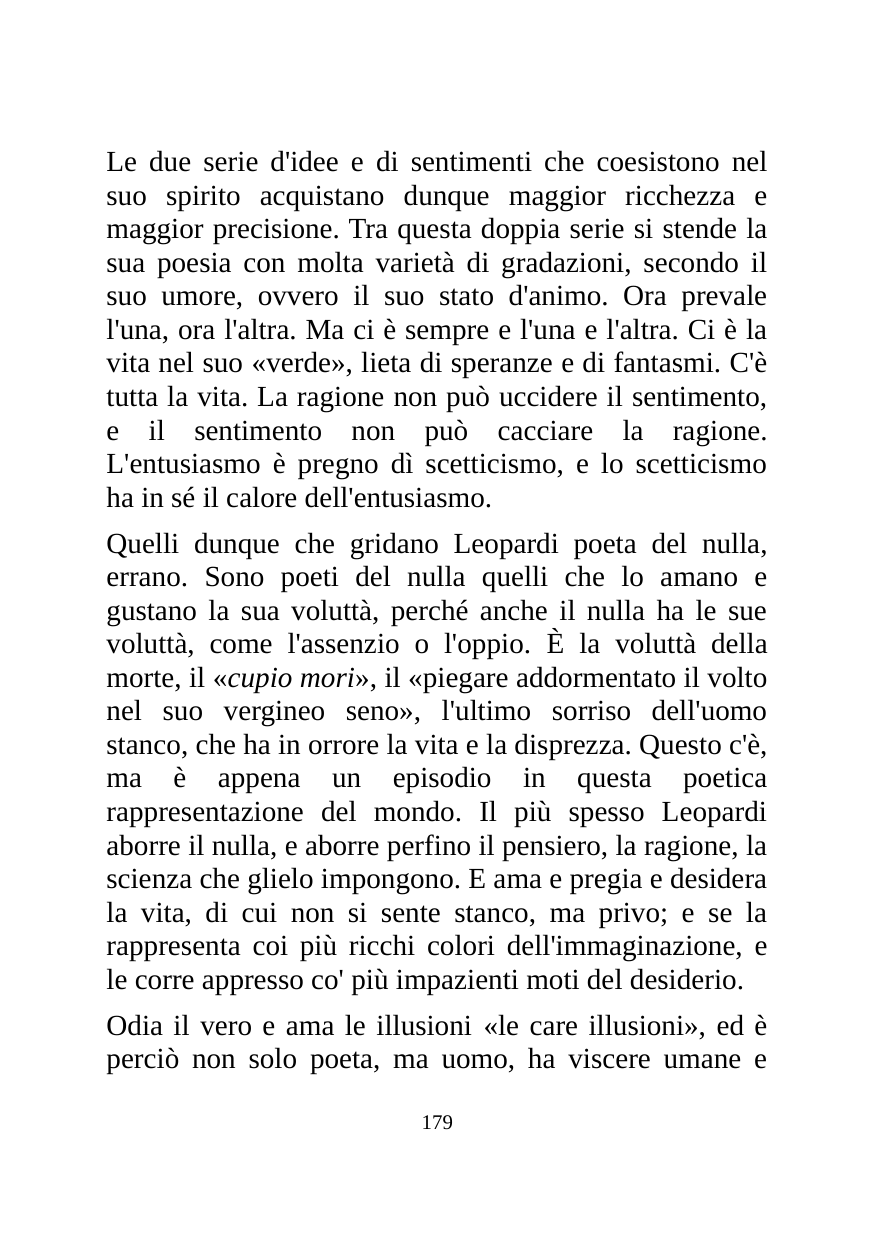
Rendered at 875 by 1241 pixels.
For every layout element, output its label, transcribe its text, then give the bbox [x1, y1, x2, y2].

text Quelli dunque che gridano Leopardi poeta del nulla, errano. Sono poeti del nulla quelli che lo amano e gustano la sua voluttà, perché anche il nulla ha le sue voluttà, come l'assenzio o l'oppio. È la voluttà della morte, il «cupio mori», il «piegare addormentato il volto nel suo vergineo seno», l'ultimo sorriso dell'uomo stanco, che ha in orrore la vita e la disprezza. Questo c'è, ma è appena un episodio in questa poetica rappresentazione del mondo. Il più spesso Leopardi aborre il nulla, e aborre perfino il pensiero, la ragione, la scienza che glielo impongono. E ama e pregia e desidera la vita, di cui non si sente stanco, ma privo; e se la rappresenta coi più ricchi colori dell'immaginazione, e le corre appresso co' più impazienti moti del desiderio. [106, 526, 768, 995]
text Odia il vero e ama le illusioni «le care illusioni», ed è perciò non solo poeta, ma uomo, ha viscere umane e [106, 1008, 768, 1075]
text Le due serie d'idee e di sentimenti che coesistono nel suo spirito acquistano dunque maggior ricchezza e maggior precisione. Tra questa doppia serie si stende la sua poesia con molta varietà di gradazioni, secondo il suo umore, ovvero il suo stato d'animo. Ora prevale l'una, ora l'altra. Ma ci è sempre e l'una e l'altra. Ci è la vita nel suo «verde», lieta di speranze e di fantasmi. C'è tutta la vita. La ragione non può uccidere il sentimento, e il sentimento non può cacciare la ragione. L'entusiasmo è pregno dì scetticismo, e lo scetticismo ha in sé il calore dell'entusiasmo. [106, 144, 768, 513]
